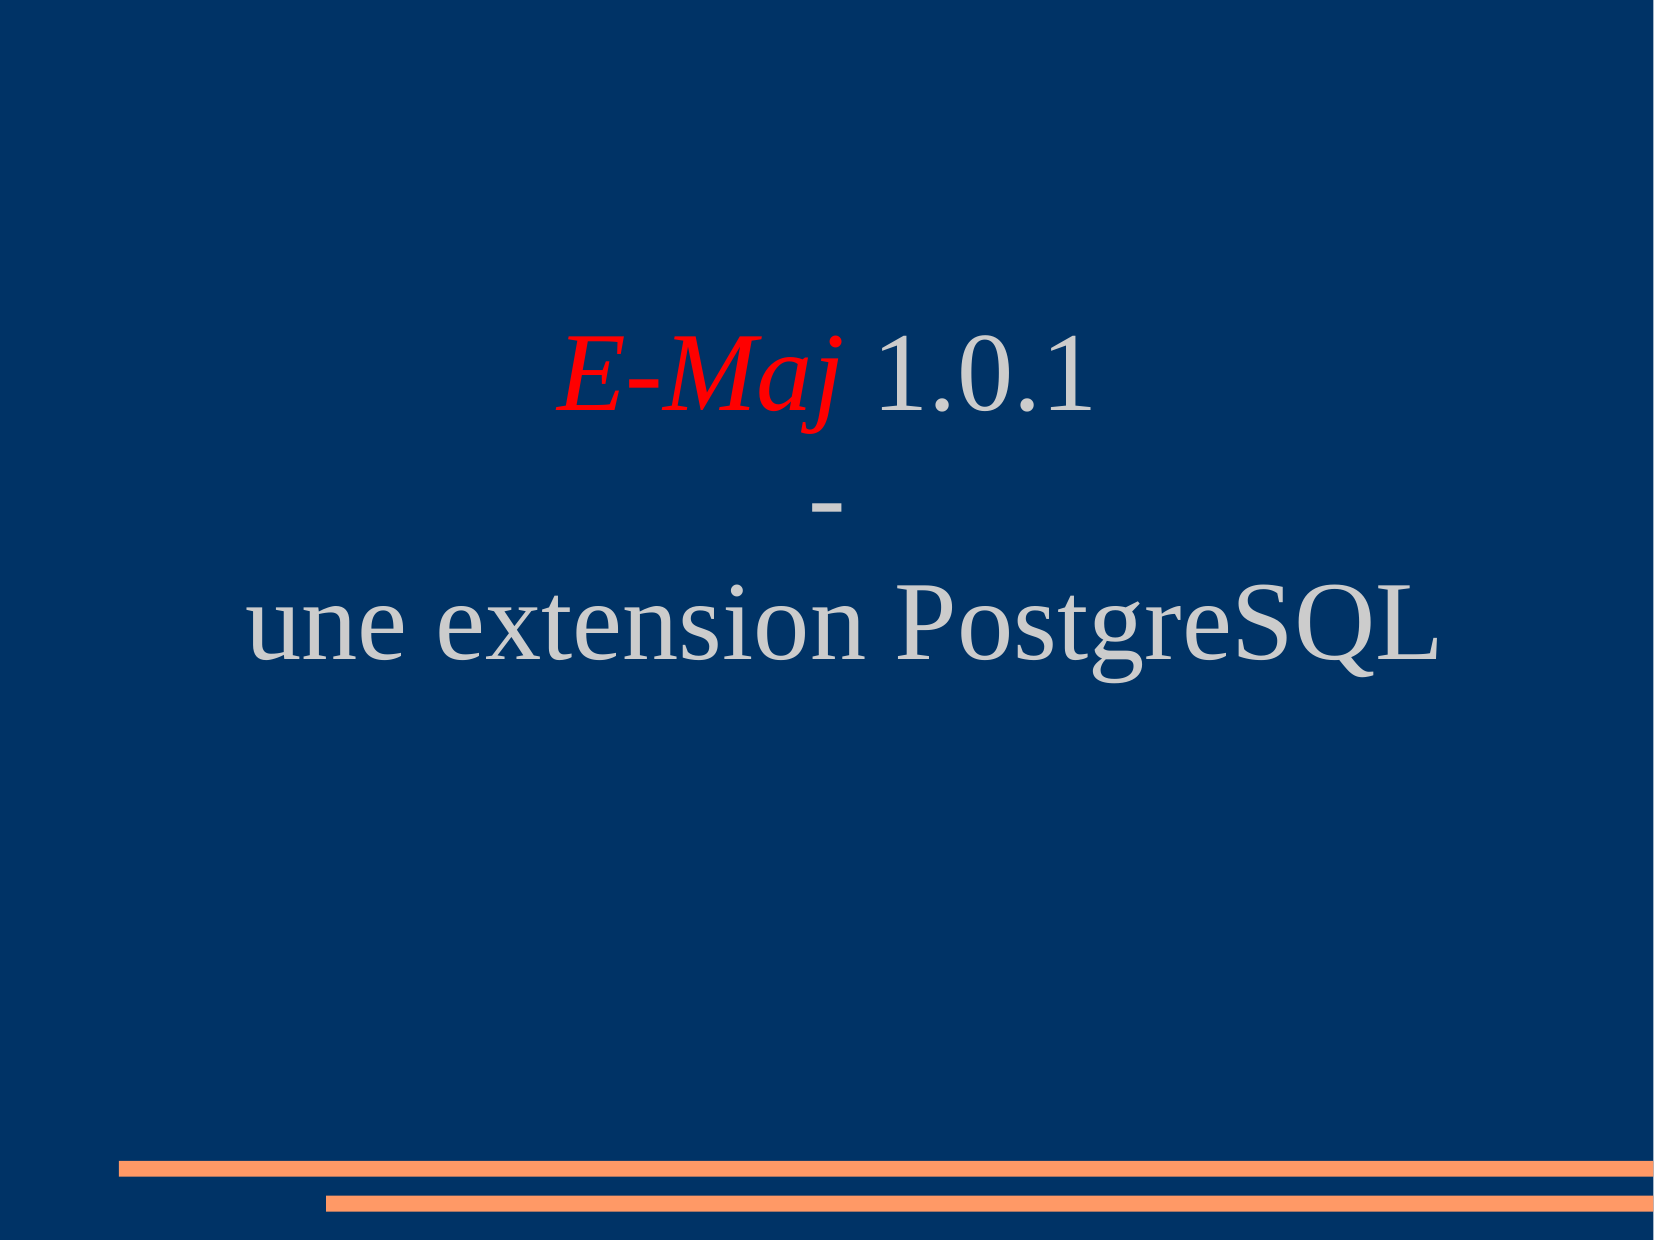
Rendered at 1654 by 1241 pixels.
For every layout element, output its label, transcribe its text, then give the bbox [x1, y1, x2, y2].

subtitle E-Maj 1.0.1 - une extension PostgreSQL [121, 46, 1534, 1132]
